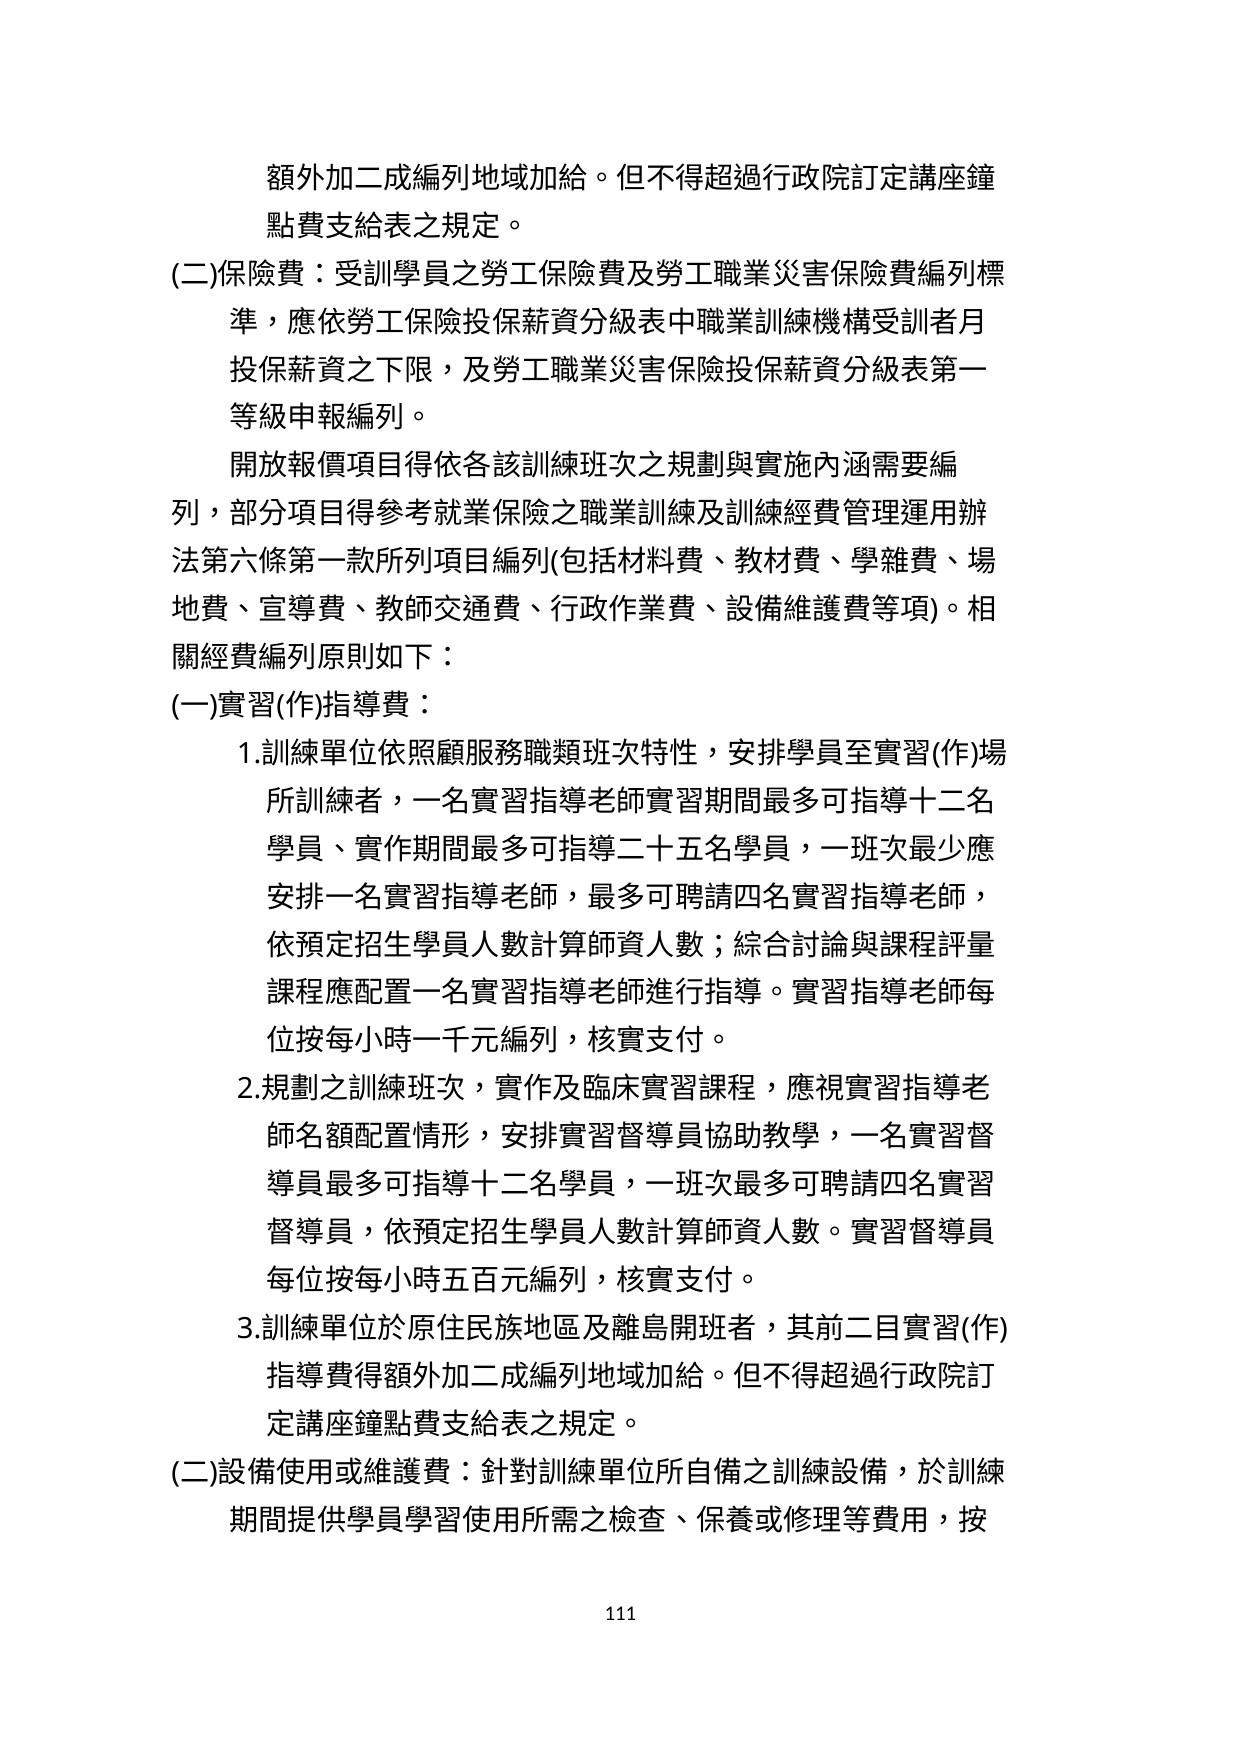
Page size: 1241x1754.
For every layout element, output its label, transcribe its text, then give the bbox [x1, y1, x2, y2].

table_cell 額外加二成編列地域加給。但不得超過行政院訂定講座鐘點費支給表之規定。 (二)保險費：受訓學員之勞工保險費及勞工職業災害保險費編列標準，應依勞工保險投保薪資分級表中職業訓練機構受訓者月投保薪資之下限，及勞工職業災害保險投保薪資分級表第一等級申報編列。 開放報價項目得依各該訓練班次之規劃與實施內涵需要編列，部分項目得參考就業保險之職業訓練及訓練經費管理運用辦法第六條第一款所列項目編列(包括材料費、教材費、學雜費、場地費、宣導費、教師交通費、行政作業費、設備維護費等項)。相關經費編列原則如下： (一)實習(作)指導費： 1.訓練單位依照顧服務職類班次特性，安排學員至實習(作)場所訓練者，一名實習指導老師實習期間最多可指導十二名學員、實作期間最多可指導二十五名學員，一班次最少應安排一名實習指導老師，最多可聘請四名實習指導老師，依預定招生學員人數計算師資人數；綜合討論與課程評量課程應配置一名實習指導老師進行指導。實習指導老師每位按每小時一千元編列，核實支付。 2.規劃之訓練班次，實作及臨床實習課程，應視實習指導老師名額配置情形，安排實習督導員協助教學，一名實習督導員最多可指導十二名學員，一班次最多可聘請四名實習督導員，依預定招生學員人數計算師資人數。實習督導員每位按每小時五百元編列，核實支付。 3.訓練單位於原住民族地區及離島開班者，其前二目實習(作)指導費得額外加二成編列地域加給。但不得超過行政院訂定講座鐘點費支給表之規定。 (二)設備使用或維護費：針對訓練單位所自備之訓練設備，於訓練期間提供學員學習使用所需之檢查、保養或修理等費用，按 [118, 150, 1019, 1539]
